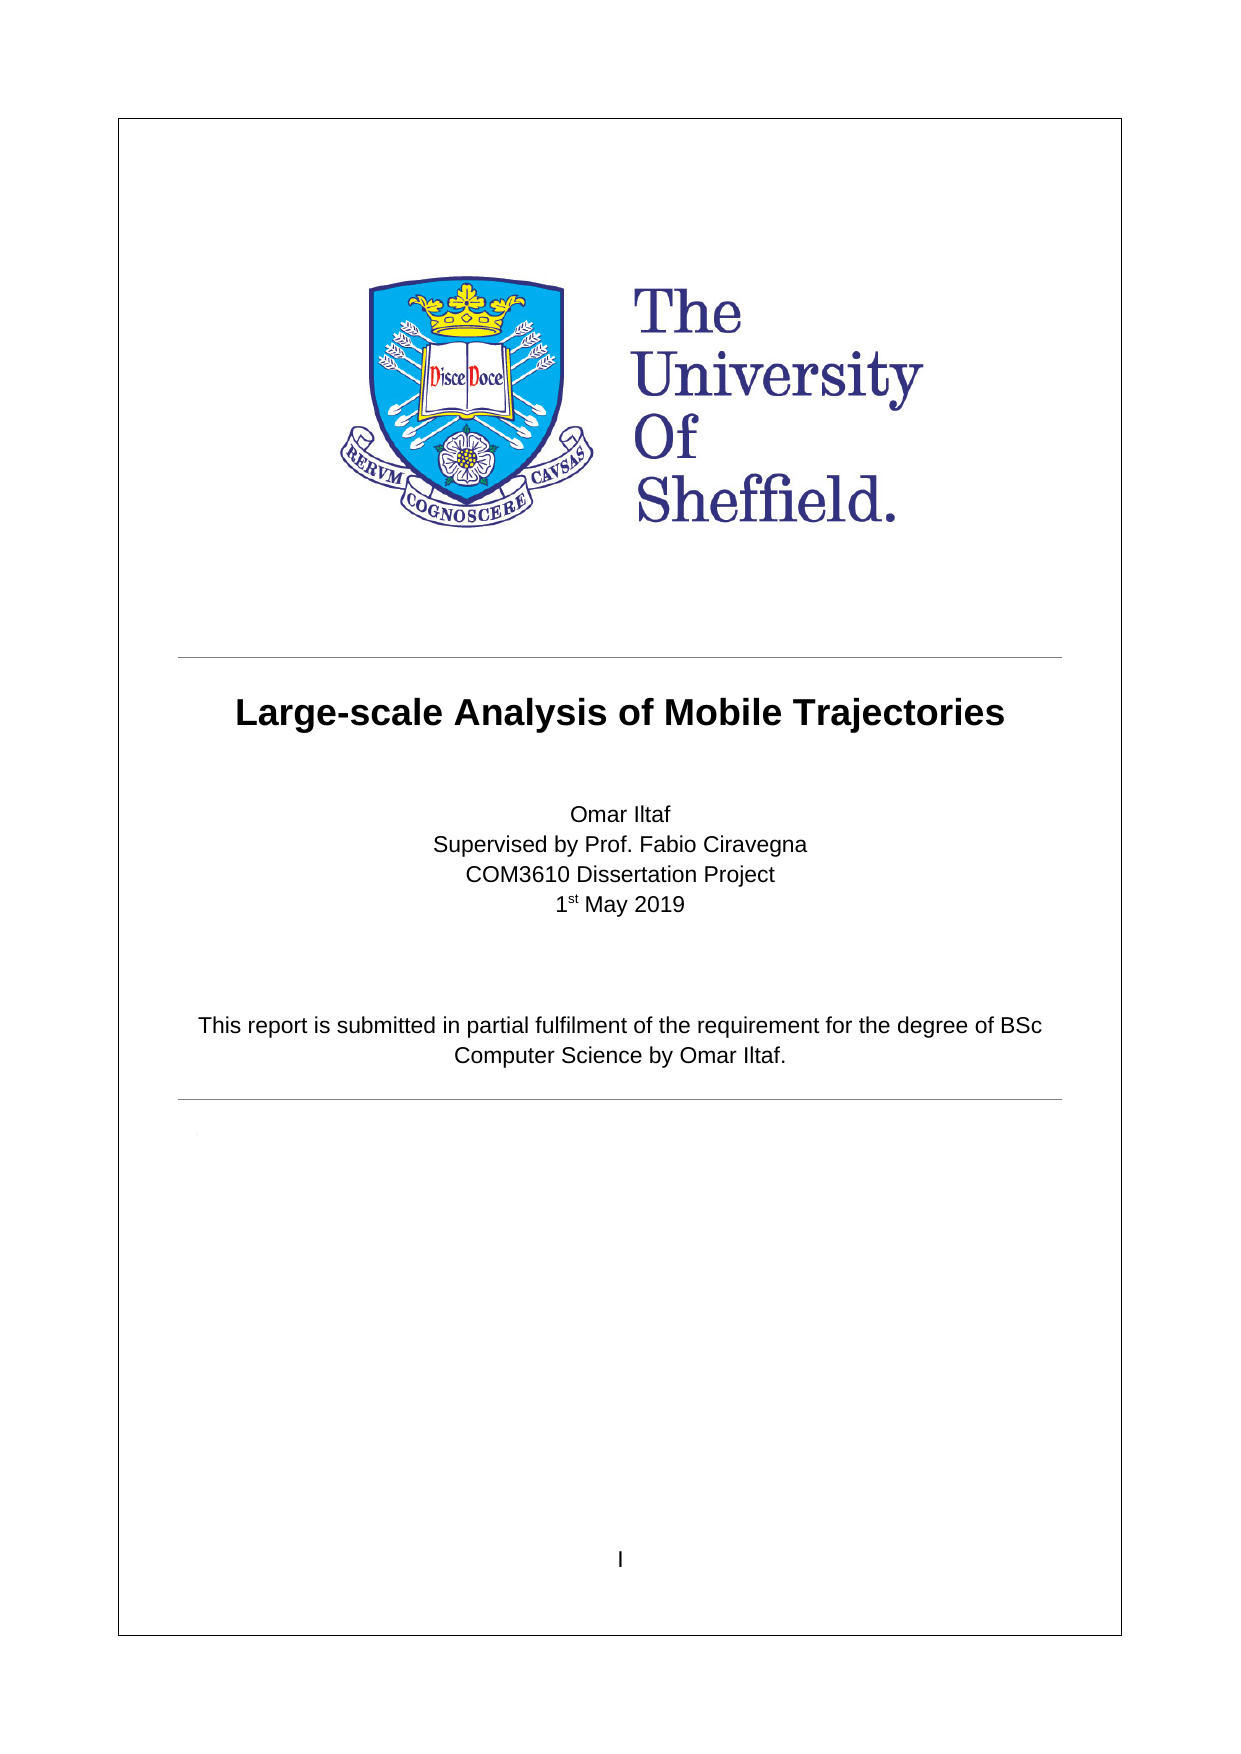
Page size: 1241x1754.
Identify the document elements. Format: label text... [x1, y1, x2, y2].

text Supervised by Prof. Fabio Ciravegna [178, 831, 1062, 857]
text This report is submitted in partial fulfilment of the requirement for the degree of BSc Computer Science by Omar Iltaf. [178, 1012, 1062, 1069]
text Omar Iltaf [178, 801, 1062, 827]
text Large-scale Analysis of Mobile Trajectories [178, 691, 1062, 734]
text COM3610 Dissertation Project [178, 861, 1062, 887]
picture [217, 270, 1023, 541]
text 1st May 2019 [178, 891, 1062, 918]
